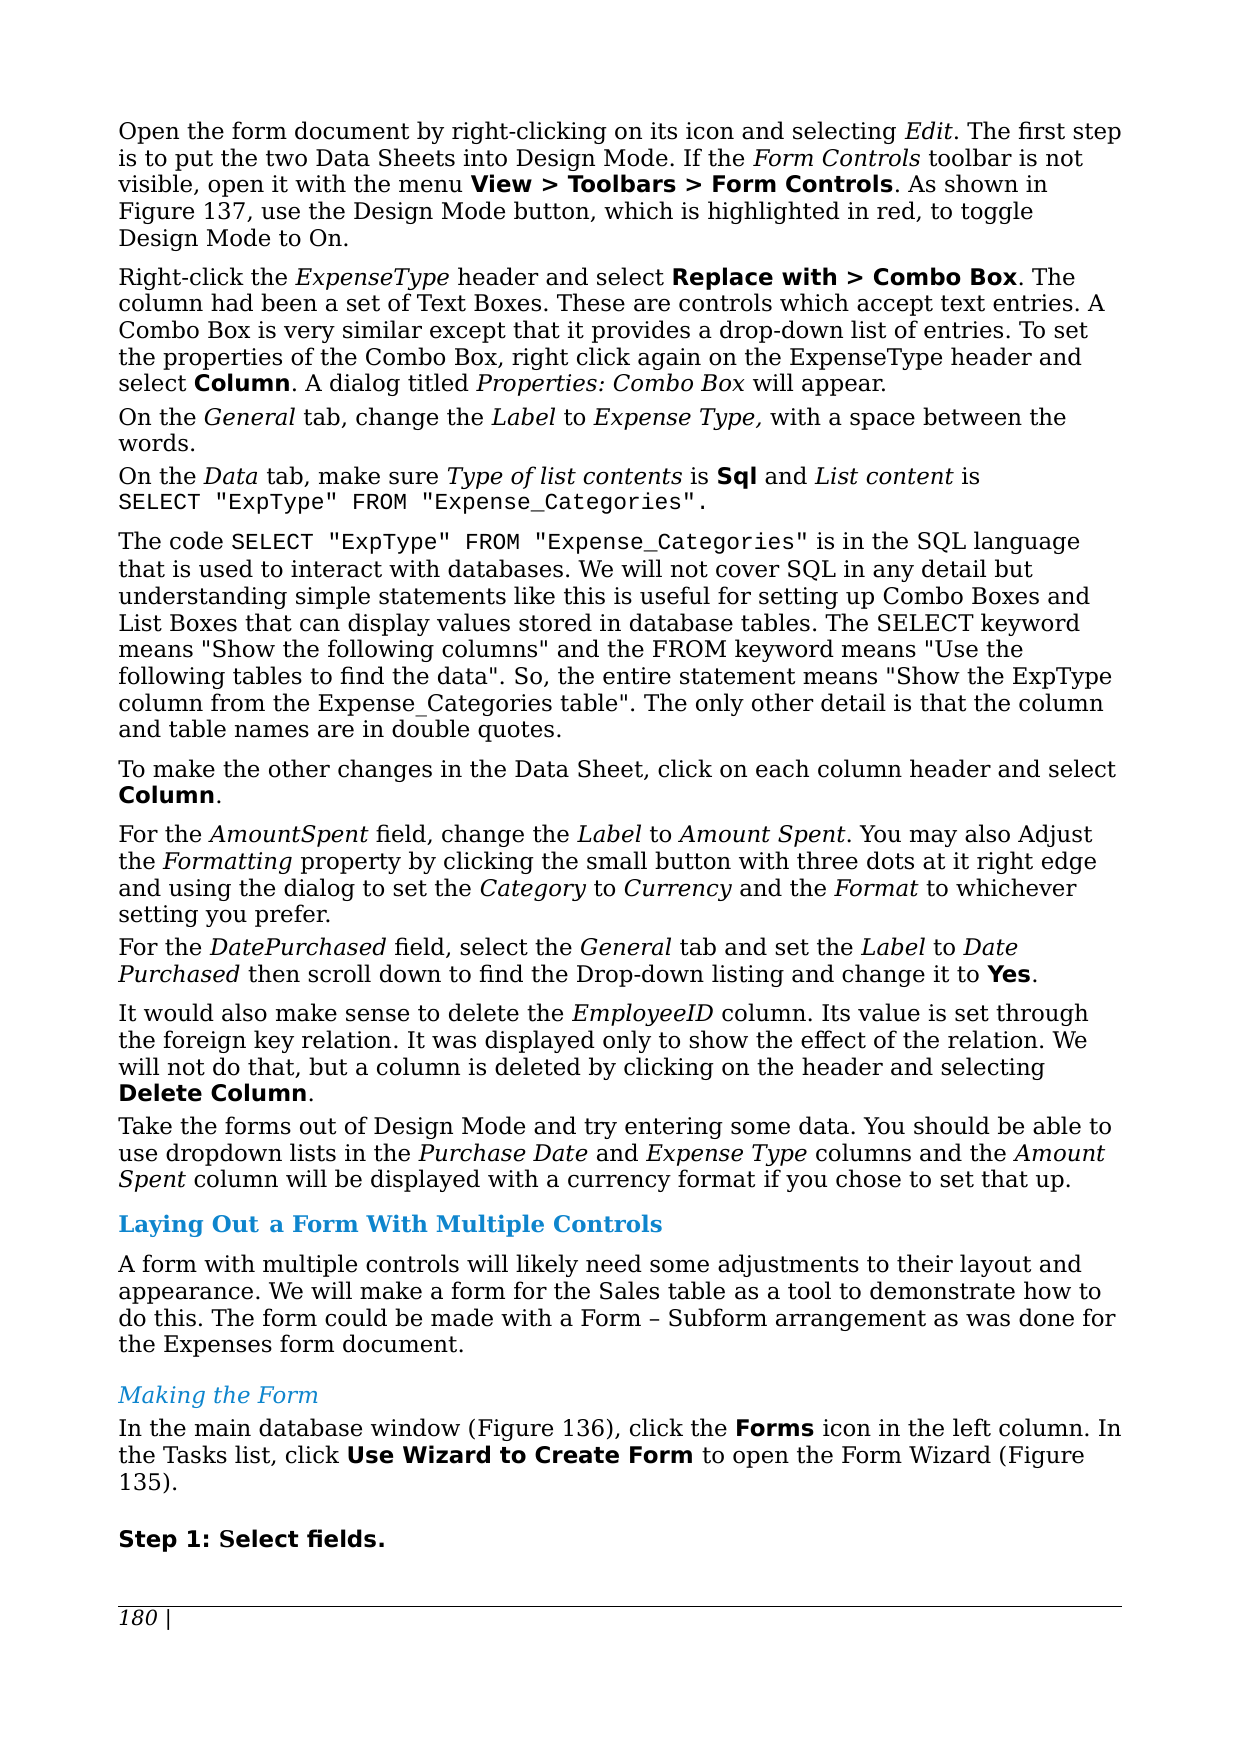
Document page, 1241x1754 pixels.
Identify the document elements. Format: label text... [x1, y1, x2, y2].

text Step 1: Select fields. [118, 1526, 1122, 1553]
text The code SELECT "ExpType" FROM "Expense_Categories" is in the SQL language that is used to interact with databases. We will not cover SQL in any detail but understanding simple statements like this is useful for setting up Combo Boxes and List Boxes that can display values stored in database tables. The SELECT keyword means "Show the following columns" and the FROM keyword means "Use the following tables to find the data". So, the entire statement means "Show the ExpType column from the Expense_Categories table". The only other detail is that the column and table names are in double quotes. [118, 528, 1122, 743]
text Open the form document by right-clicking on its icon and selecting Edit. The first step is to put the two Data Sheets into Design Mode. If the Form Controls toolbar is not visible, open it with the menu View > Toolbars > Form Controls. As shown in Figure 137, use the Design Mode button, which is highlighted in red, to toggle Design Mode to On. [118, 118, 1122, 251]
text To make the other changes in the Data Sheet, click on each column header and select Column. [118, 756, 1122, 809]
text Take the forms out of Design Mode and try entering some data. You should be able to use dropdown lists in the Purchase Date and Expense Type columns and the Amount Spent column will be displayed with a currency format if you chose to set that up. [118, 1113, 1122, 1193]
text On the General tab, change the Label to Expense Type, with a space between the words. [118, 404, 1122, 457]
subtitle Making the Form [118, 1382, 1122, 1409]
text On the Data tab, make sure Type of list contents is Sql and List content is SELECT "ExpType" FROM "Expense_Categories". [118, 463, 1122, 516]
subtitle Laying Out a Form With Multiple Controls [118, 1205, 1122, 1239]
text It would also make sense to delete the EmployeeID column. Its value is set through the foreign key relation. It was displayed only to show the effect of the relation. We will not do that, but a column is deleted by clicking on the header and selecting Delete Column. [118, 1000, 1122, 1107]
list Right-click the ExpenseType header and select Replace with > Combo Box. The column had been a set of Text Boxes. These are controls which accept text entries. A Combo Box is very similar except that it provides a drop-down list of entries. To set the properties of the Combo Box, right click again on the ExpenseType header and select Column. A dialog titled Properties: Combo Box will appear. [118, 264, 1122, 397]
text A form with multiple controls will likely need some adjustments to their layout and appearance. We will make a form for the Sales table as a tool to demonstrate how to do this. The form could be made with a Form – Subform arrangement as was done for the Expenses form document. [118, 1251, 1122, 1358]
text For the AmountSpent field, change the Label to Amount Spent. You may also Adjust the Formatting property by clicking the small button with three dots at it right edge and using the dialog to set the Category to Currency and the Format to whichever setting you prefer. [118, 822, 1122, 928]
text In the main database window (Figure 136), click the Forms icon in the left column. In the Tasks list, click Use Wizard to Create Form to open the Form Wizard (Figure 135). [118, 1415, 1122, 1495]
text For the DatePurchased field, select the General tab and set the Label to Date Purchased then scroll down to find the Drop-down listing and change it to Yes. [118, 934, 1122, 988]
